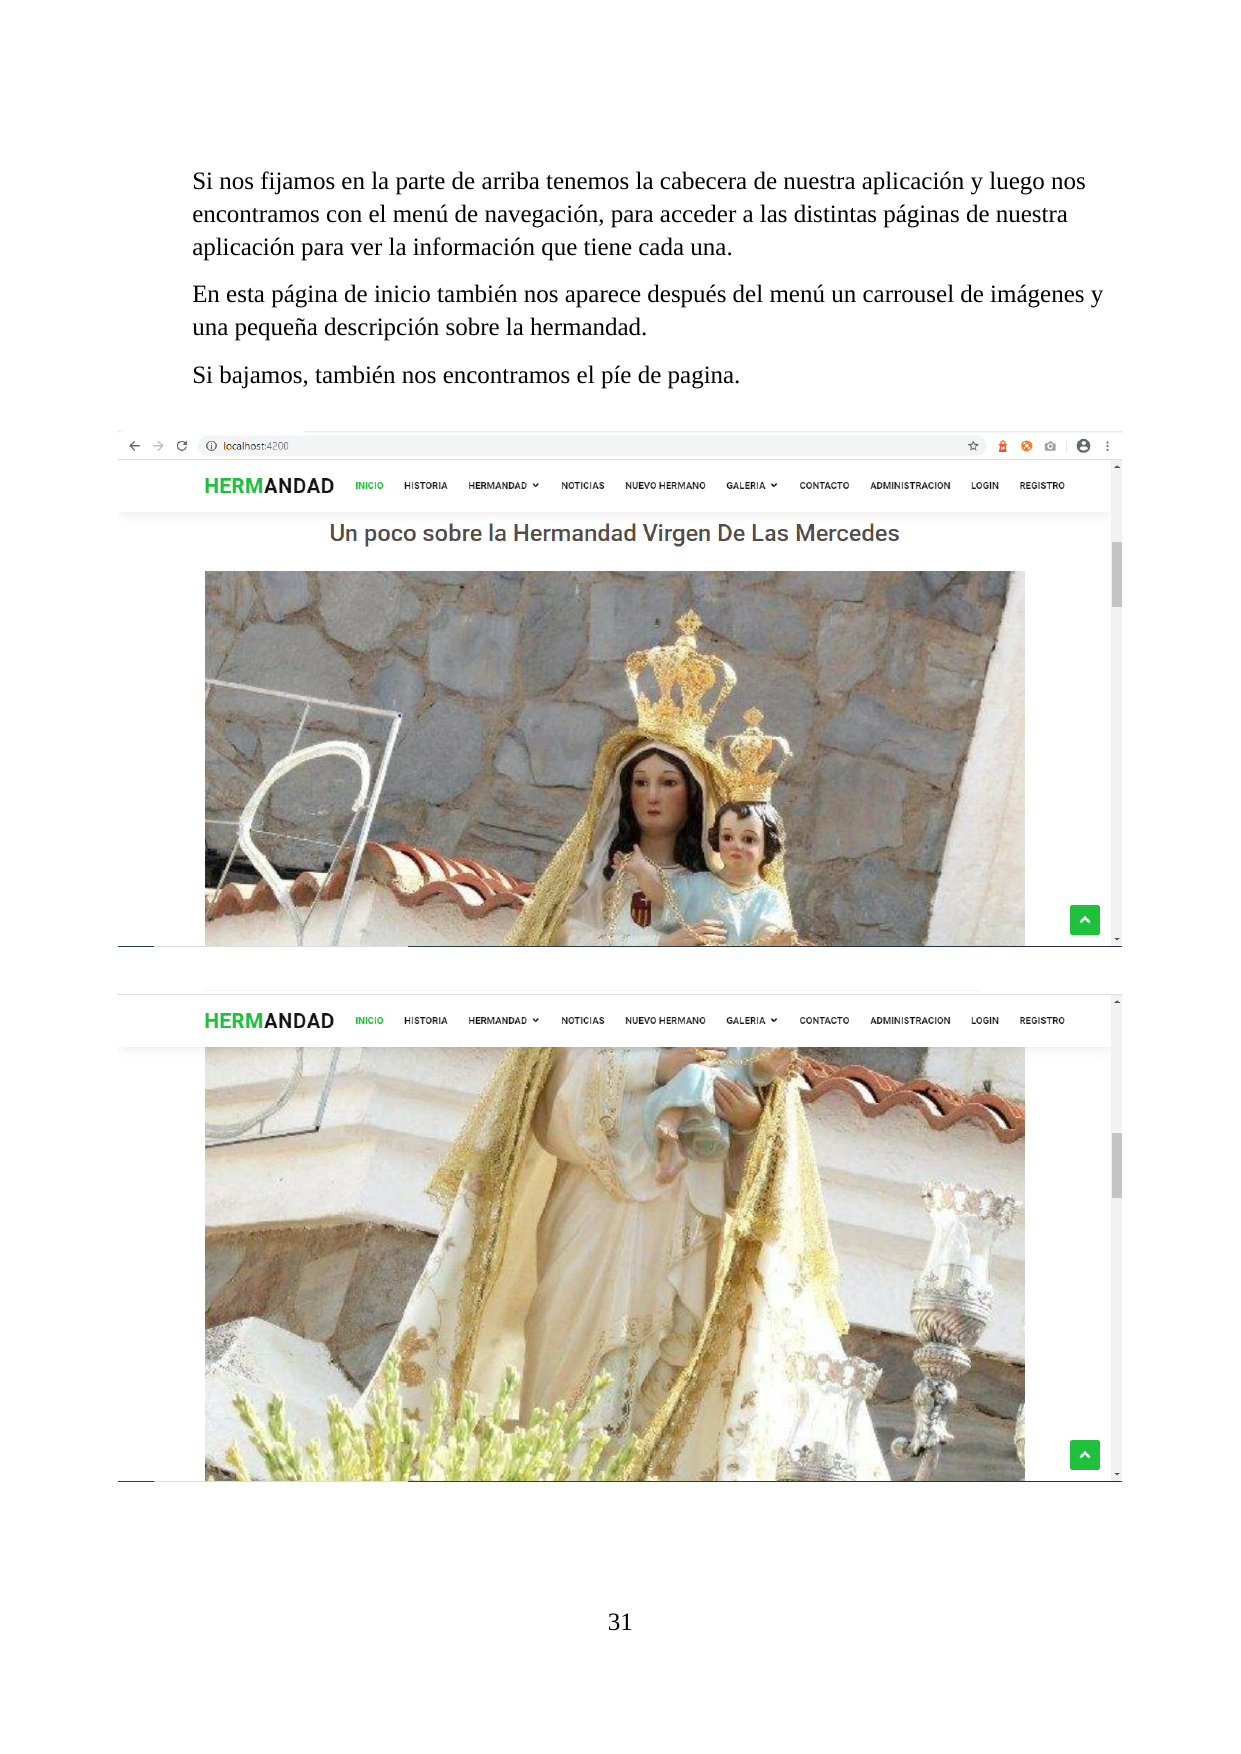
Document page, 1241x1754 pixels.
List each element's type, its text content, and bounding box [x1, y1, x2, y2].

picture [118, 990, 1123, 1482]
text En esta página de inicio también nos aparece después del menú un carrousel de imágenes y una pequeña descripción sobre la hermandad. [118, 279, 1122, 341]
text Si nos fijamos en la parte de arriba tenemos la cabecera de nuestra aplicación y luego nos encontramos con el menú de navegación, para acceder a las distintas páginas de nuestra aplicación para ver la información que tiene cada una. [118, 166, 1122, 261]
picture [118, 431, 1123, 947]
text Si bajamos, también nos encontramos el píe de pagina. [118, 360, 1122, 389]
